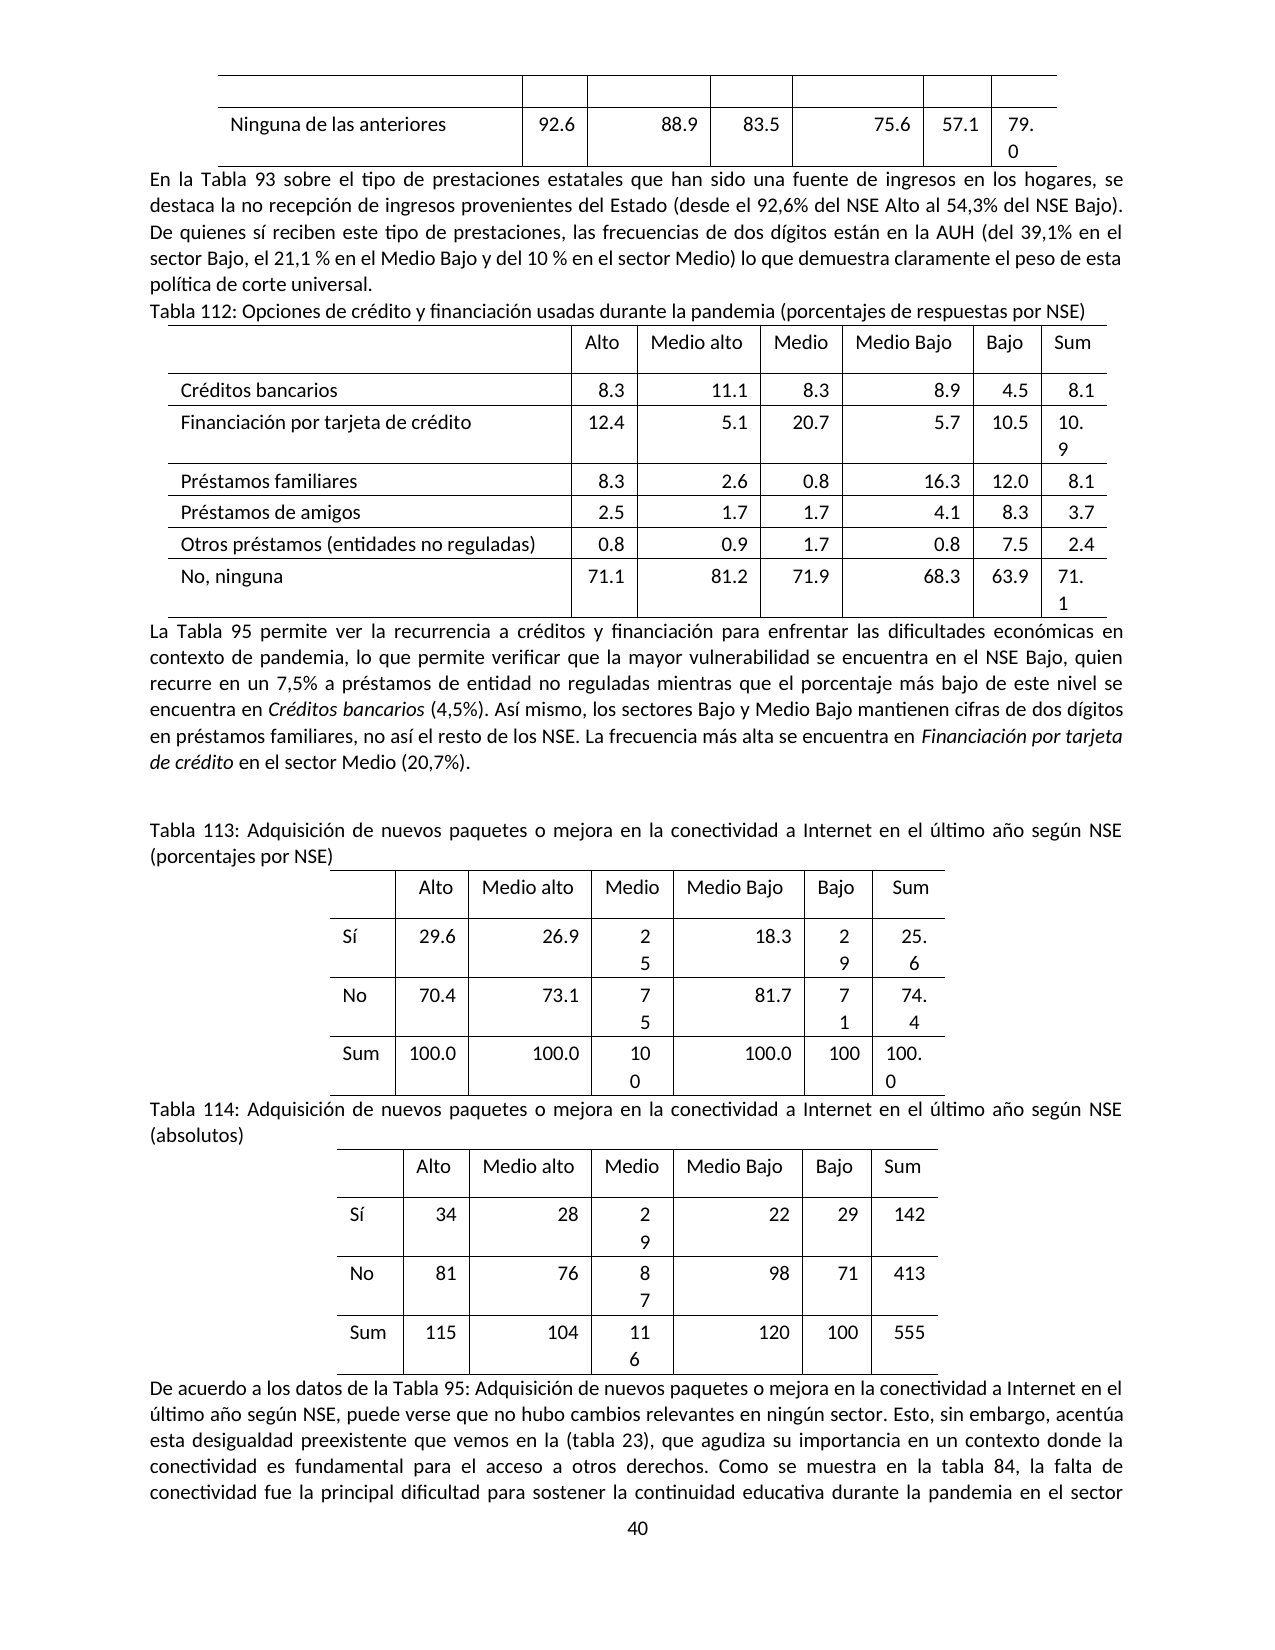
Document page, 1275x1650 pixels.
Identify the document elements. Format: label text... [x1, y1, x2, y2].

table_cell 22 [674, 1198, 802, 1256]
text En la Tabla 93 sobre el tipo de prestaciones estatales que han sido una fuente de ingresos en los hogares, se destaca la no recepción de ingresos provenientes del Estado (desde el 92,6% del NSE Alto al 54,3% del NSE Bajo). De quienes sí reciben este tipo de prestaciones, las frecuencias de dos dígitos están en la AUH (del 39,1% en el sector Bajo, el 21,1 % en el Medio Bajo y del 10 % en el sector Medio) lo que demuestra claramente el peso de esta política de corte universal. [149, 167, 1125, 297]
table_cell No, ninguna [168, 559, 571, 617]
table_cell Otros préstamos (entidades no reguladas) [168, 528, 571, 558]
table_cell 75.6 [793, 108, 923, 166]
text Tabla 113: Adquisición de nuevos paquetes o mejora en la conectividad a Internet en el último año según NSE (porcentajes por NSE) [149, 817, 1125, 869]
table_cell 29 [803, 1198, 871, 1256]
table_header Medio alto [470, 1150, 591, 1197]
table_cell [711, 76, 792, 107]
table_header Alto [404, 1150, 469, 1197]
table_cell 11.1 [638, 374, 760, 404]
table_cell Financiación por tarjeta de crédito [168, 406, 571, 463]
table_cell 12.0 [974, 464, 1041, 495]
table_header Bajo [803, 1150, 871, 1197]
table_cell 0.8 [572, 528, 637, 558]
table_cell 71 [805, 978, 872, 1036]
table_cell [523, 76, 587, 107]
table_cell 71.9 [761, 559, 842, 617]
table_cell No [330, 978, 395, 1036]
table_cell [992, 76, 1057, 107]
table_cell 8.3 [572, 374, 637, 404]
table_header Medio Bajo [674, 1150, 802, 1197]
table_header Sum [1042, 326, 1107, 373]
table_cell 104 [470, 1316, 591, 1374]
table_cell 8.3 [572, 464, 637, 495]
table_header Medio Bajo [674, 871, 804, 918]
table_cell 100.0 [674, 1037, 804, 1095]
table_cell No [337, 1257, 403, 1315]
table_cell 25.6 [873, 919, 945, 977]
table_cell 76 [470, 1257, 591, 1315]
table_cell 26.9 [469, 919, 591, 977]
table_cell 57.1 [924, 108, 991, 166]
table_cell 555 [872, 1316, 938, 1374]
table_header Alto [396, 871, 468, 918]
table_header Medio [592, 1150, 673, 1197]
text Tabla 114: Adquisición de nuevos paquetes o mejora en la conectividad a Internet en el último año según NSE (absolutos) [149, 1096, 1125, 1147]
table_cell [793, 76, 923, 107]
table_cell 5.7 [843, 406, 973, 463]
table_cell Préstamos de amigos [168, 496, 571, 527]
table_cell 29 [592, 1198, 673, 1256]
table_cell 68.3 [843, 559, 973, 617]
table_cell 81.2 [638, 559, 760, 617]
table_cell 71.1 [1042, 559, 1107, 617]
table_header Bajo [974, 326, 1041, 373]
table_cell 100.0 [873, 1037, 945, 1095]
table_cell 34 [404, 1198, 469, 1256]
table_cell 4.5 [974, 374, 1041, 404]
table_cell 100 [805, 1037, 872, 1095]
table_cell 4.1 [843, 496, 973, 527]
table_cell 1.7 [638, 496, 760, 527]
table_header Sum [873, 871, 945, 918]
table_cell 142 [872, 1198, 938, 1256]
table_cell 74.4 [873, 978, 945, 1036]
table_cell 100 [592, 1037, 673, 1095]
table_cell 7.5 [974, 528, 1041, 558]
table_cell 1.7 [761, 496, 842, 527]
table_cell 88.9 [588, 108, 710, 166]
table_cell 73.1 [469, 978, 591, 1036]
table_header Medio alto [638, 326, 760, 373]
table_cell Préstamos familiares [168, 464, 571, 495]
table_cell 100.0 [469, 1037, 591, 1095]
table_header Medio Bajo [843, 326, 973, 373]
table_cell Sum [330, 1037, 395, 1095]
table_cell 1.7 [761, 528, 842, 558]
table_cell 18.3 [674, 919, 804, 977]
table_cell 70.4 [396, 978, 468, 1036]
table_header [337, 1150, 403, 1197]
table_cell 98 [674, 1257, 802, 1315]
table_cell 75 [592, 978, 673, 1036]
table_cell Sí [330, 919, 395, 977]
table_cell 8.3 [974, 496, 1041, 527]
table_cell 100.0 [396, 1037, 468, 1095]
table_cell 29.6 [396, 919, 468, 977]
table_cell 20.7 [761, 406, 842, 463]
table_cell 10.5 [974, 406, 1041, 463]
table_header Alto [572, 326, 637, 373]
table_cell [924, 76, 991, 107]
table_cell [218, 76, 522, 107]
table_cell 63.9 [974, 559, 1041, 617]
table_cell Créditos bancarios [168, 374, 571, 404]
table_header Medio [761, 326, 842, 373]
table_cell 12.4 [572, 406, 637, 463]
text La Tabla 95 permite ver la recurrencia a créditos y financiación para enfrentar las dificultades económicas en contexto de pandemia, lo que permite verificar que la mayor vulnerabilidad se encuentra en el NSE Bajo, quien recurre en un 7,5% a préstamos de entidad no reguladas mientras que el porcentaje más bajo de este nivel se encuentra en Créditos bancarios (4,5%). Así mismo, los sectores Bajo y Medio Bajo mantienen cifras de dos dígitos en préstamos familiares, no así el resto de los NSE. La frecuencia más alta se encuentra en Financiación por tarjeta de crédito en el sector Medio (20,7%). [149, 618, 1125, 774]
table_cell [588, 76, 710, 107]
table_cell 28 [470, 1198, 591, 1256]
table_cell 81 [404, 1257, 469, 1315]
table_cell 8.1 [1042, 374, 1107, 404]
table_header Medio alto [469, 871, 591, 918]
table_header Medio [592, 871, 673, 918]
table_cell 100 [803, 1316, 871, 1374]
table_cell 25 [592, 919, 673, 977]
table_cell Ninguna de las anteriores [218, 108, 522, 166]
table_cell 0.9 [638, 528, 760, 558]
table_cell 0.8 [843, 528, 973, 558]
table_header [168, 326, 571, 373]
text De acuerdo a los datos de la Tabla 95: Adquisición de nuevos paquetes o mejora en la conectividad a Internet en el último año según NSE, puede verse que no hubo cambios relevantes en ningún sector. Esto, sin embargo, acentúa esta desigualdad preexistente que vemos en la (tabla 23), que agudiza su importancia en un contexto donde la conectividad es fundamental para el acceso a otros derechos. Como se muestra en la tabla 84, la falta de conectividad fue la principal dificultad para sostener la continuidad educativa durante la pandemia en el sector [149, 1375, 1125, 1505]
text Tabla 112: Opciones de crédito y financiación usadas durante la pandemia (porcentajes de respuestas por NSE) [149, 298, 1125, 323]
table_cell 87 [592, 1257, 673, 1315]
table_cell 10.9 [1042, 406, 1107, 463]
table_cell 120 [674, 1316, 802, 1374]
table_cell 115 [404, 1316, 469, 1374]
table_cell Sí [337, 1198, 403, 1256]
table_header Sum [872, 1150, 938, 1197]
table_cell 2.6 [638, 464, 760, 495]
table_header [330, 871, 395, 918]
table_cell 29 [805, 919, 872, 977]
table_cell 2.5 [572, 496, 637, 527]
table_cell 79.0 [992, 108, 1057, 166]
table_cell 81.7 [674, 978, 804, 1036]
table_cell 116 [592, 1316, 673, 1374]
table_cell 3.7 [1042, 496, 1107, 527]
table_cell 16.3 [843, 464, 973, 495]
table_cell 0.8 [761, 464, 842, 495]
table_cell 5.1 [638, 406, 760, 463]
table_cell 413 [872, 1257, 938, 1315]
table_cell 2.4 [1042, 528, 1107, 558]
table_cell 92.6 [523, 108, 587, 166]
table_header Bajo [805, 871, 872, 918]
table_cell 8.1 [1042, 464, 1107, 495]
table_cell 8.9 [843, 374, 973, 404]
table_cell 71 [803, 1257, 871, 1315]
table_cell 71.1 [572, 559, 637, 617]
table_cell Sum [337, 1316, 403, 1374]
table_cell 83.5 [711, 108, 792, 166]
table_cell 8.3 [761, 374, 842, 404]
